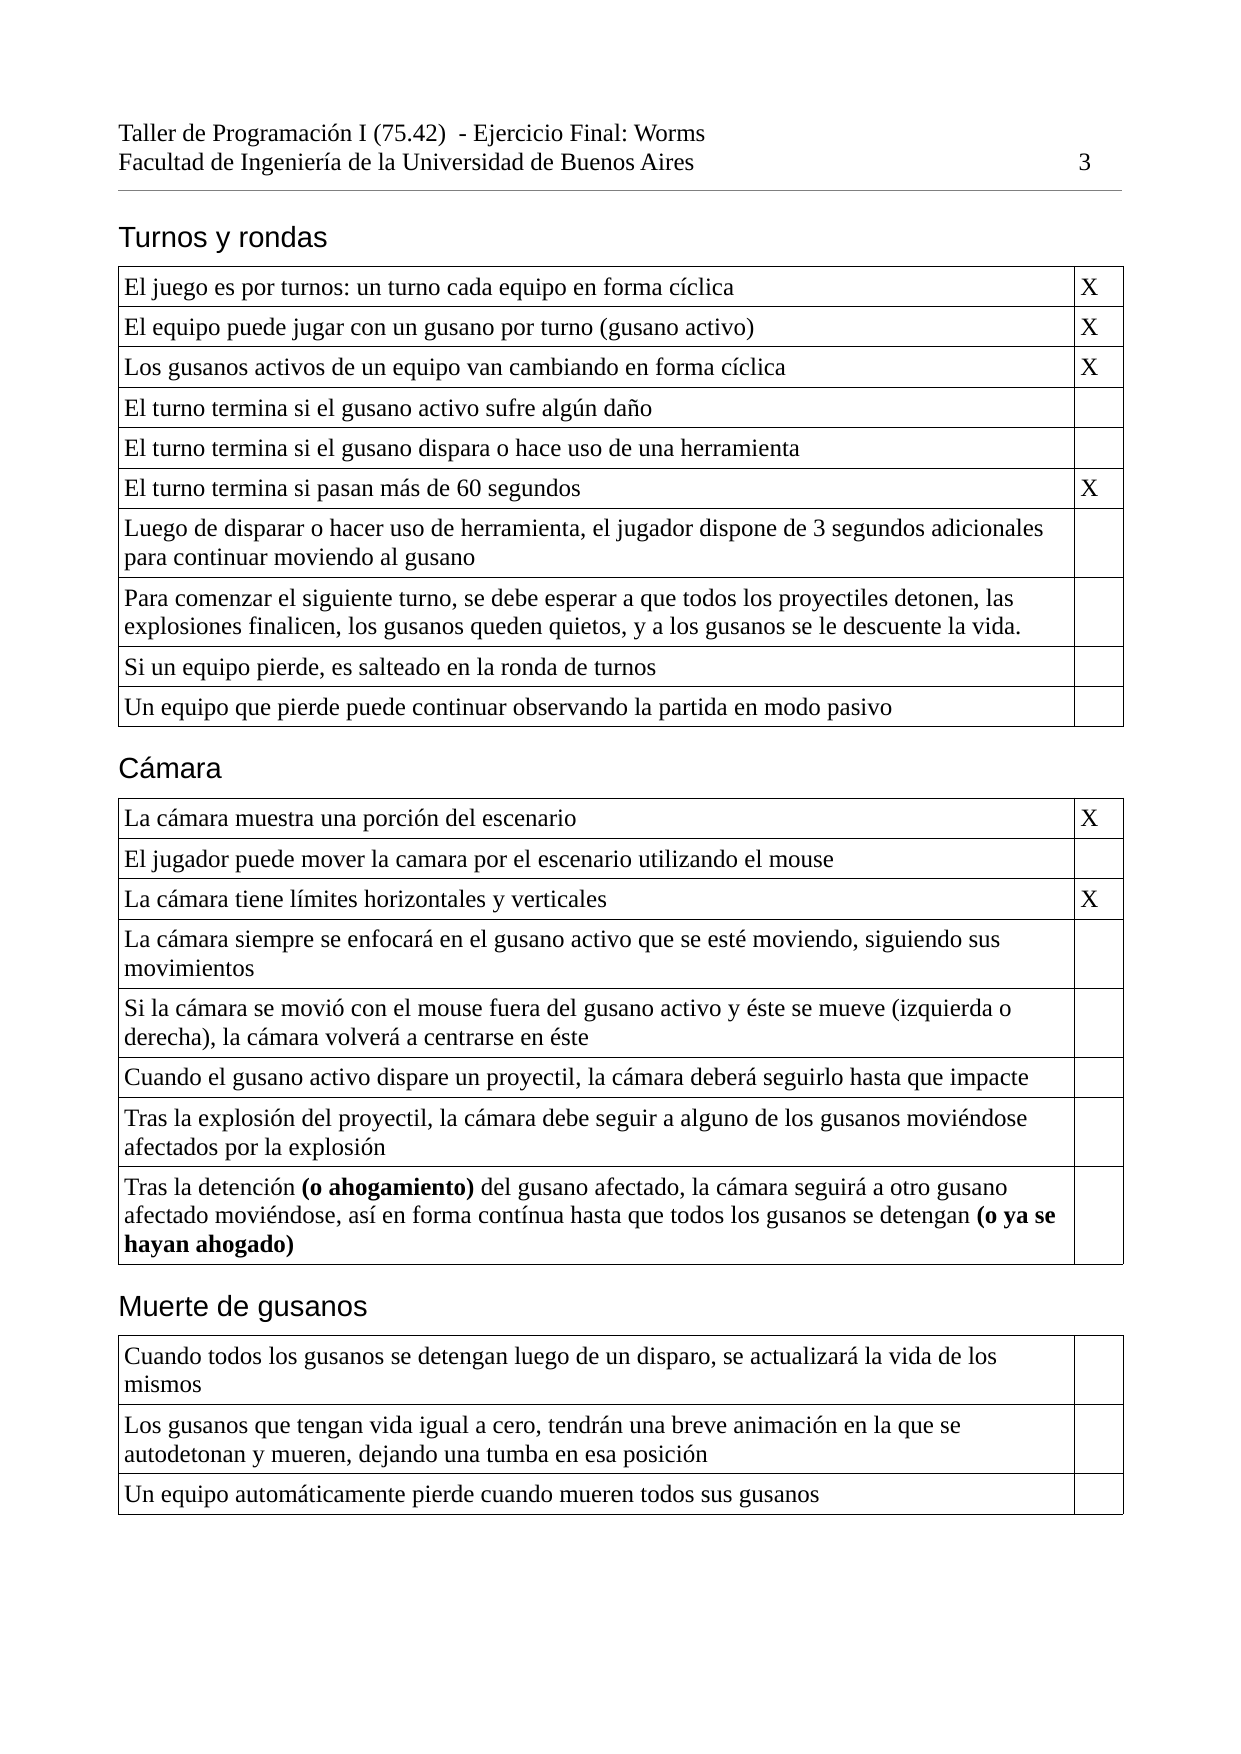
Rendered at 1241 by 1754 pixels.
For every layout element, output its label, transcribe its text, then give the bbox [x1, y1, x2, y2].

table_cell X [1075, 347, 1123, 387]
table_cell Para comenzar el siguiente turno, se debe esperar a que todos los proyectiles detonen, las explosiones finalicen, los gusanos queden quietos, y a los gusanos se le descuente la vida. [119, 578, 1074, 646]
table_cell X [1075, 469, 1123, 508]
table_cell [1075, 687, 1123, 726]
subtitle Turnos y rondas [118, 220, 1122, 253]
table_cell X [1075, 879, 1123, 918]
table_cell [1075, 428, 1123, 467]
table_cell La cámara siempre se enfocará en el gusano activo que se esté moviendo, siguiendo sus movimientos [119, 920, 1074, 988]
table_cell [1075, 989, 1123, 1057]
table_cell X [1075, 307, 1123, 346]
table_cell Los gusanos activos de un equipo van cambiando en forma cíclica [119, 347, 1074, 387]
table_cell [1075, 1405, 1123, 1473]
table_cell [1075, 509, 1123, 577]
table_header X [1075, 267, 1123, 306]
table_cell [1075, 578, 1123, 646]
table_header El juego es por turnos: un turno cada equipo en forma cíclica [119, 267, 1074, 306]
table_cell La cámara tiene límites horizontales y verticales [119, 879, 1074, 918]
table_cell Un equipo que pierde puede continuar observando la partida en modo pasivo [119, 687, 1074, 726]
table_cell [1075, 920, 1123, 988]
table_cell Si un equipo pierde, es salteado en la ronda de turnos [119, 647, 1074, 686]
table_cell El turno termina si pasan más de 60 segundos [119, 469, 1074, 508]
table_cell [1075, 1098, 1123, 1166]
table_cell Luego de disparar o hacer uso de herramienta, el jugador dispone de 3 segundos adicionales para continuar moviendo al gusano [119, 509, 1074, 577]
subtitle Cámara [118, 752, 1122, 785]
table_cell Un equipo automáticamente pierde cuando mueren todos sus gusanos [119, 1474, 1074, 1513]
table_cell El equipo puede jugar con un gusano por turno (gusano activo) [119, 307, 1074, 346]
table_header X [1075, 799, 1123, 838]
table_cell El turno termina si el gusano dispara o hace uso de una herramienta [119, 428, 1074, 467]
table_header La cámara muestra una porción del escenario [119, 799, 1074, 838]
table_cell Tras la detención (o ahogamiento) del gusano afectado, la cámara seguirá a otro gusano afectado moviéndose, así en forma contínua hasta que todos los gusanos se detengan (o ya se hayan ahogado) [119, 1167, 1074, 1264]
table_cell El turno termina si el gusano activo sufre algún daño [119, 388, 1074, 427]
table_cell [1075, 1474, 1123, 1513]
table_cell El jugador puede mover la camara por el escenario utilizando el mouse [119, 839, 1074, 878]
table_cell Los gusanos que tengan vida igual a cero, tendrán una breve animación en la que se autodetonan y mueren, dejando una tumba en esa posición [119, 1405, 1074, 1473]
table_cell Si la cámara se movió con el mouse fuera del gusano activo y éste se mueve (izquierda o derecha), la cámara volverá a centrarse en éste [119, 989, 1074, 1057]
table_cell [1075, 1167, 1123, 1264]
table_cell Cuando el gusano activo dispare un proyectil, la cámara deberá seguirlo hasta que impacte [119, 1058, 1074, 1097]
table_cell [1075, 388, 1123, 427]
table_cell [1075, 1058, 1123, 1097]
table_cell [1075, 839, 1123, 878]
table_header [1075, 1336, 1123, 1404]
subtitle Muerte de gusanos [118, 1289, 1122, 1322]
table_cell [1075, 647, 1123, 686]
table_cell Tras la explosión del proyectil, la cámara debe seguir a alguno de los gusanos moviéndose afectados por la explosión [119, 1098, 1074, 1166]
table_header Cuando todos los gusanos se detengan luego de un disparo, se actualizará la vida de los mismos [119, 1336, 1074, 1404]
